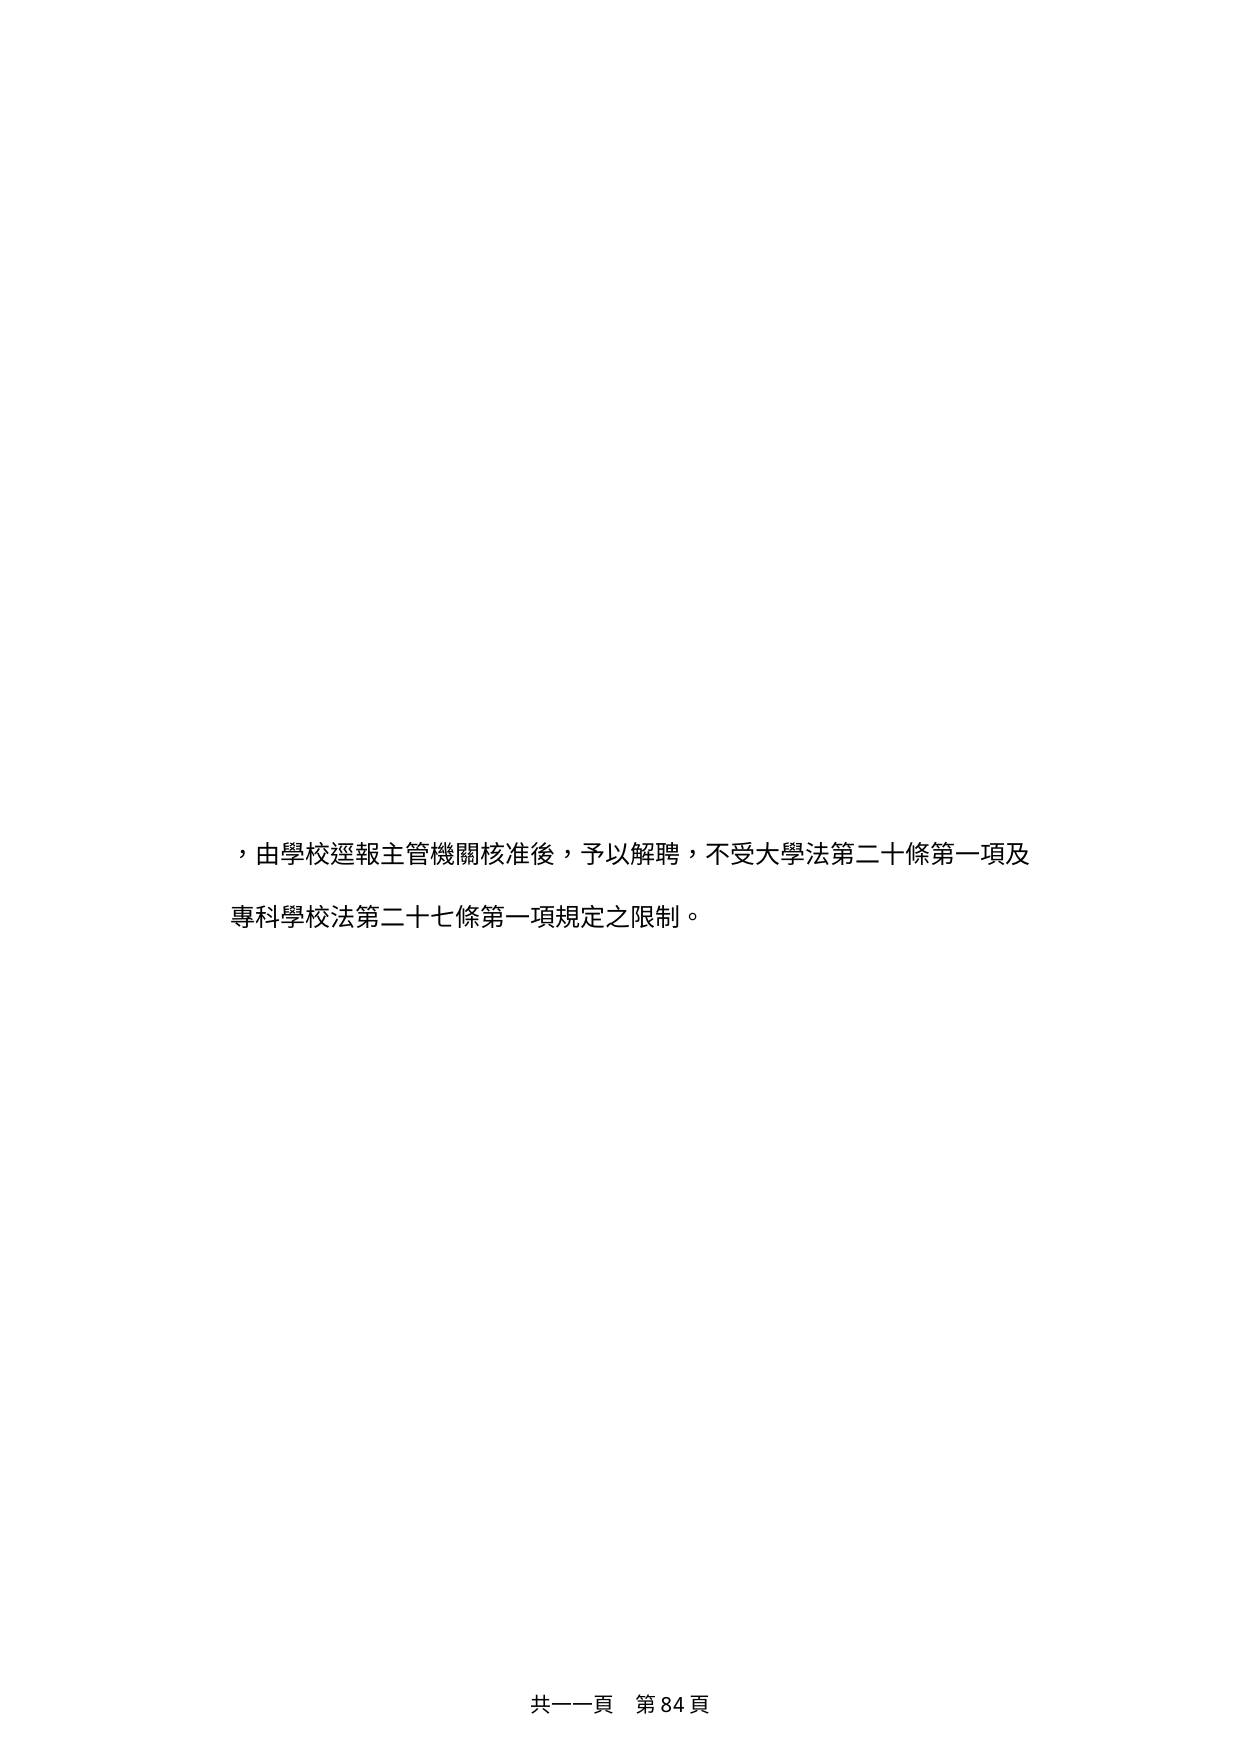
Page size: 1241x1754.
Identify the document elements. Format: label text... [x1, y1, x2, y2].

text 專科學校法第二十七條第一項規定之限制。 [118, 874, 1122, 936]
text ，由學校逕報主管機關核准後，予以解聘，不受大學法第二十條第一項及 [118, 811, 1122, 874]
